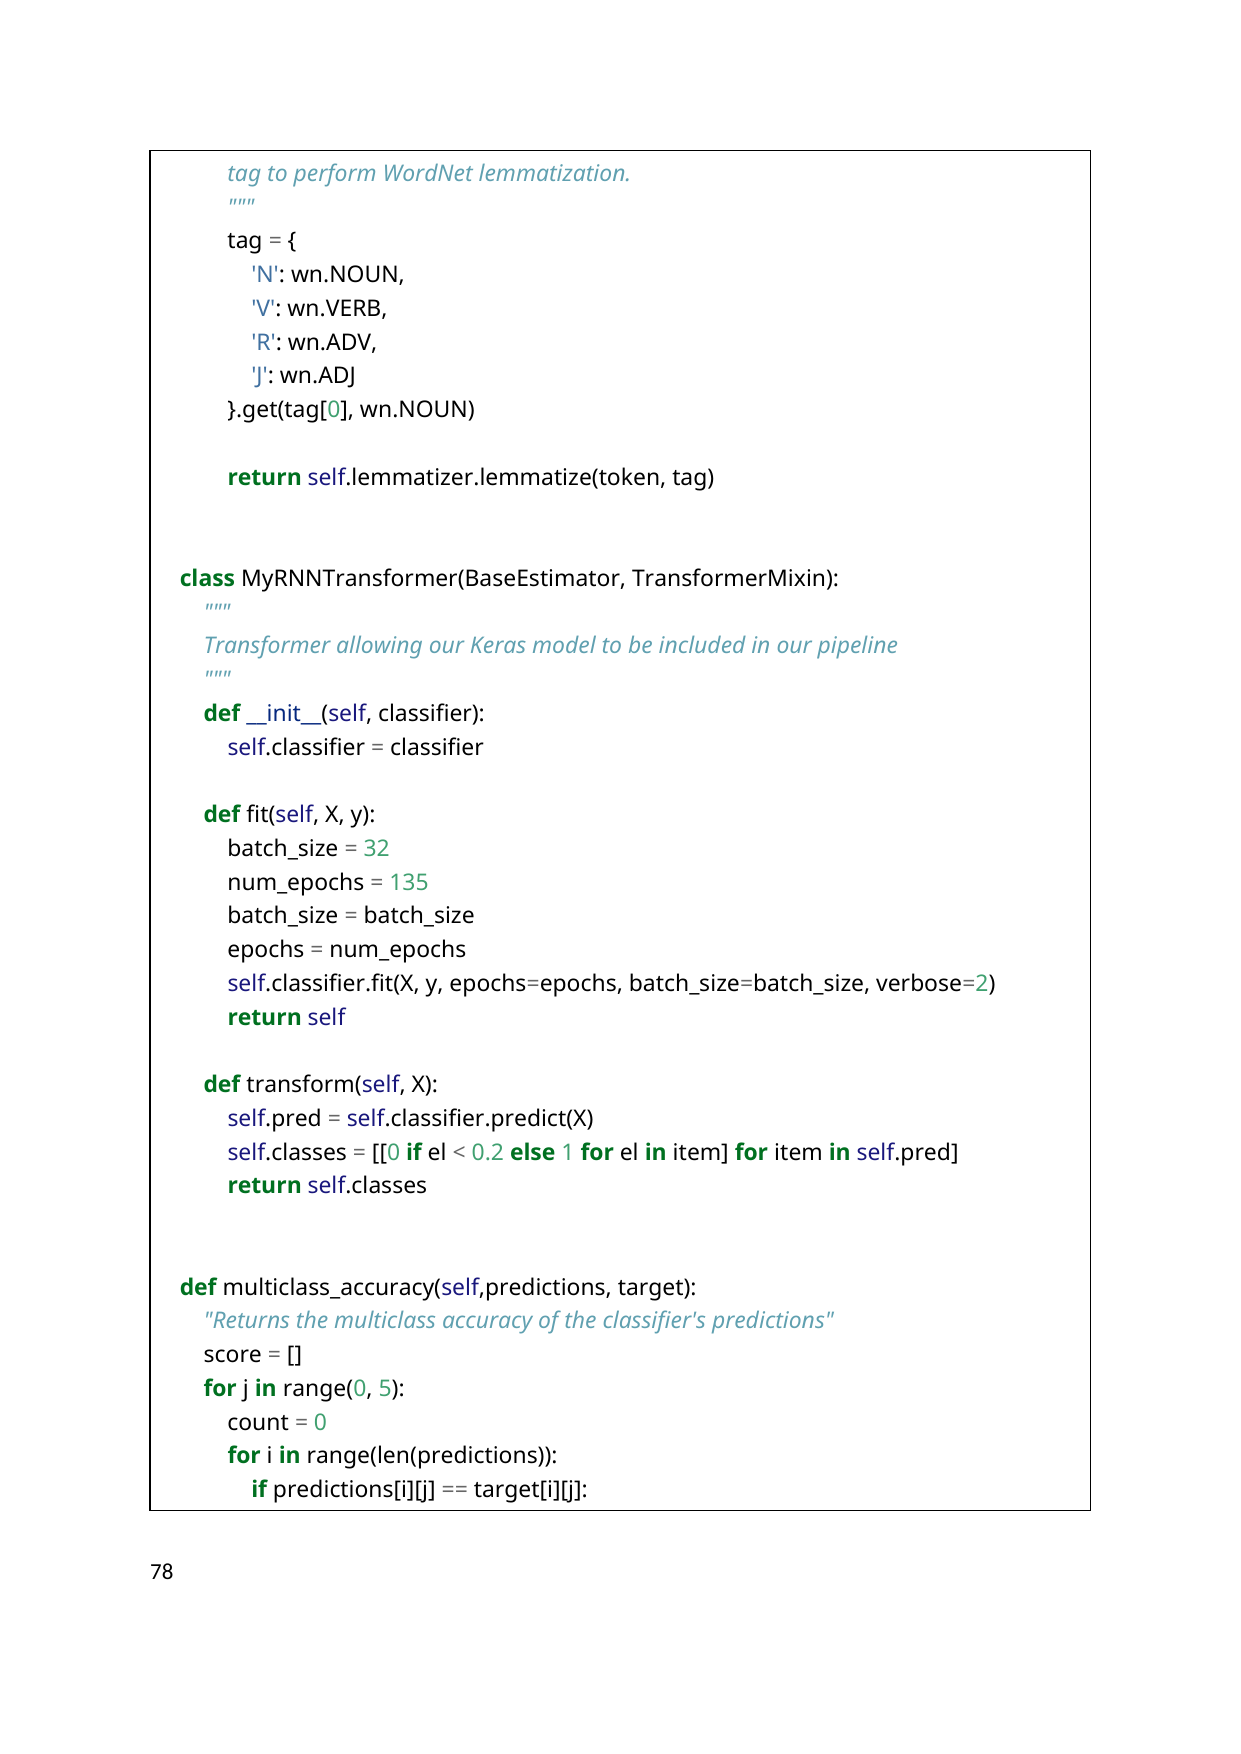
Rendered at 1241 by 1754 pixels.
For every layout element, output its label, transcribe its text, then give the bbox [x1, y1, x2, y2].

table_header tag to perform WordNet lemmatization. """ tag = { 'N': wn.NOUN, 'V': wn.VERB, 'R': wn.ADV, 'J': wn.ADJ }.get(tag[0], wn.NOUN) return self.lemmatizer.lemmatize(token, tag) class MyRNNTransformer(BaseEstimator, TransformerMixin): """ Transformer allowing our Keras model to be included in our pipeline """ def __init__(self, classifier): self.classifier = classifier def fit(self, X, y): batch_size = 32 num_epochs = 135 batch_size = batch_size epochs = num_epochs self.classifier.fit(X, y, epochs=epochs, batch_size=batch_size, verbose=2) return self def transform(self, X): self.pred = self.classifier.predict(X) self.classes = [[0 if el < 0.2 else 1 for el in item] for item in self.pred] return self.classes def multiclass_accuracy(self,predictions, target): "Returns the multiclass accuracy of the classifier's predictions" score = [] for j in range(0, 5): count = 0 for i in range(len(predictions)): if predictions[i][j] == target[i][j]: [151, 151, 1090, 1510]
